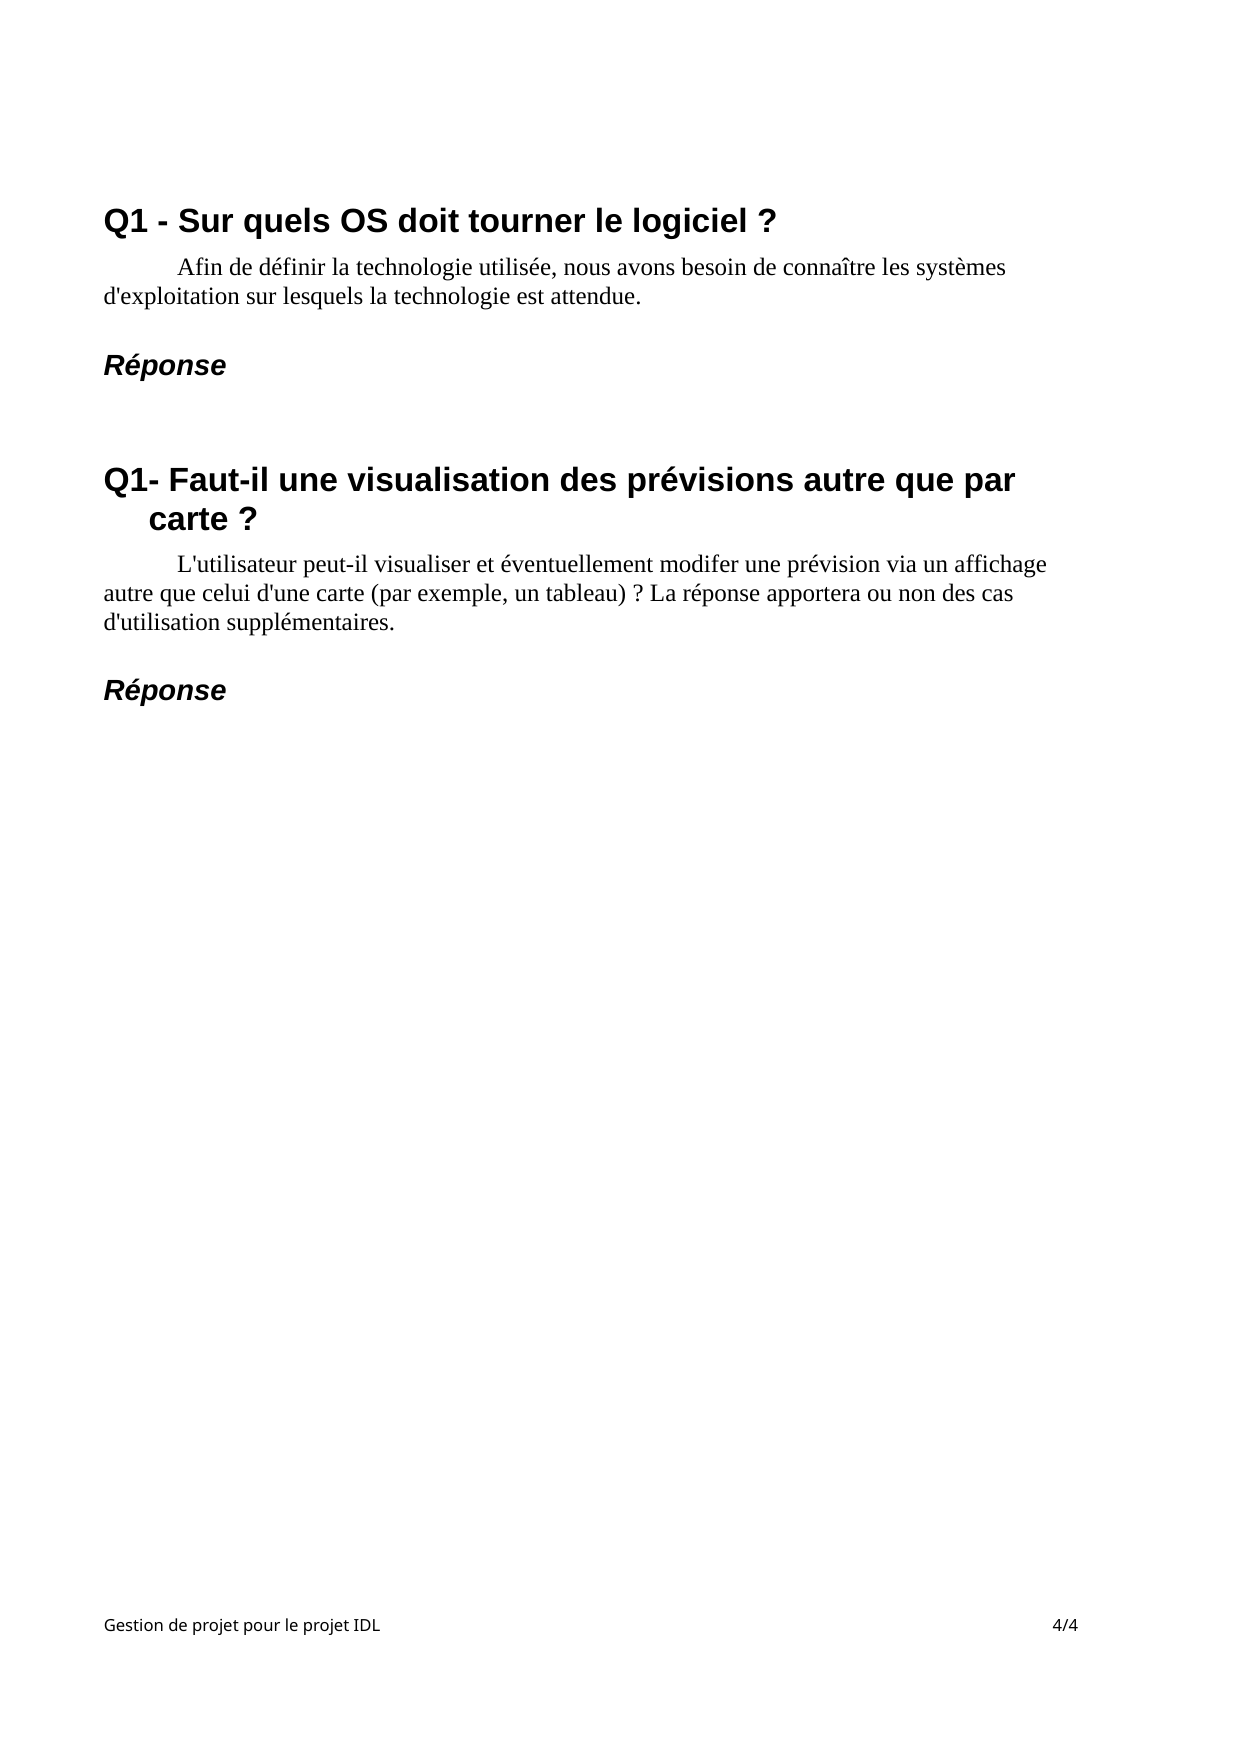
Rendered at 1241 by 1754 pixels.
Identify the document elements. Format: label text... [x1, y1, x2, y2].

text Afin de définir la technologie utilisée, nous avons besoin de connaître les systèmes d'exploitation sur lesquels la technologie est attendue. [103, 252, 1078, 310]
subtitle Q1- Faut-il une visualisation des prévisions autre que par carte ? [103, 460, 1078, 537]
subtitle Réponse [103, 673, 1078, 707]
text L'utilisateur peut-il visualiser et éventuellement modifer une prévision via un affichage autre que celui d'une carte (par exemple, un tableau) ? La réponse apportera ou non des cas d'utilisation supplémentaires. [103, 549, 1078, 636]
subtitle Réponse [103, 347, 1078, 381]
subtitle Q1 - Sur quels OS doit tourner le logiciel ? [103, 201, 1078, 240]
